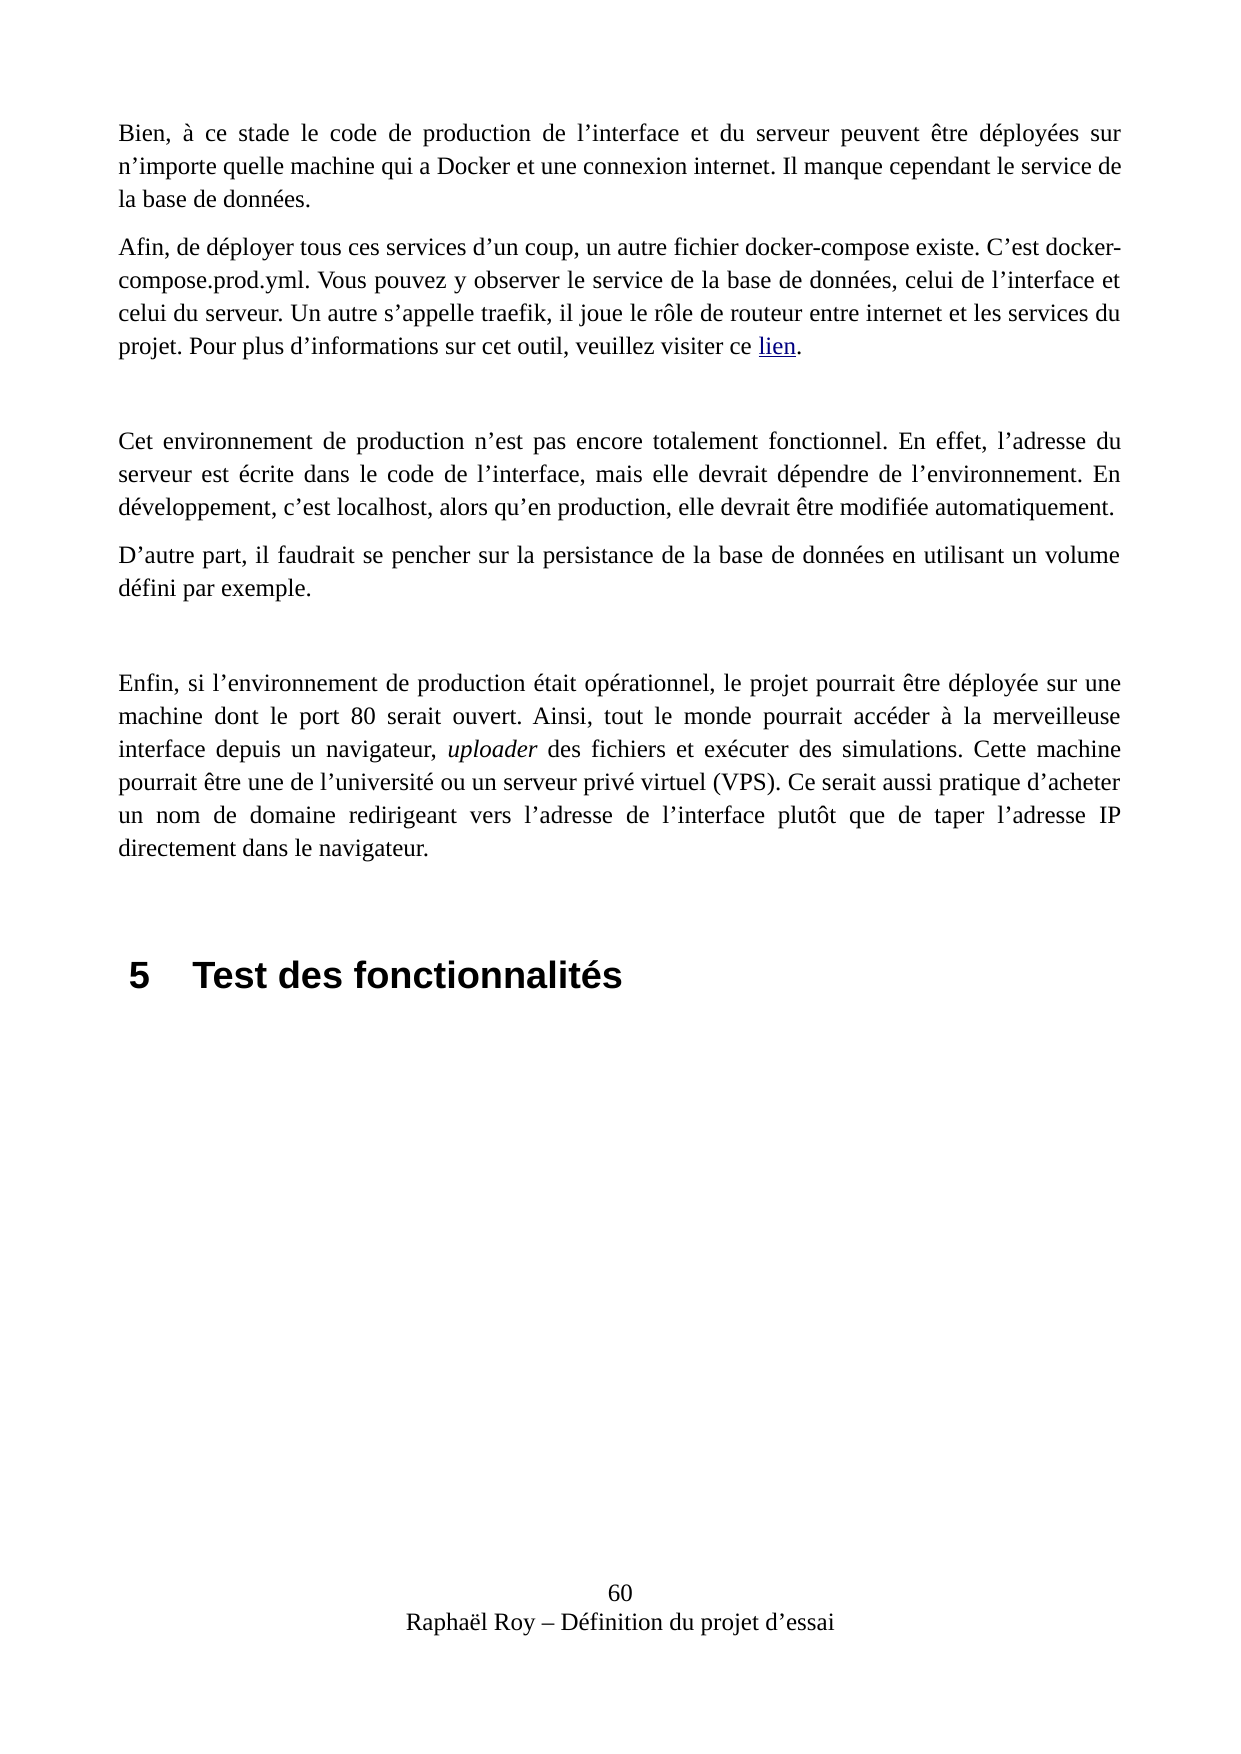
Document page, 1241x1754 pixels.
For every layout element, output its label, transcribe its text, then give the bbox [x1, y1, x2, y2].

text Cet environnement de production n’est pas encore totalement fonctionnel. En effet, l’adresse du serveur est écrite dans le code de l’interface, mais elle devrait dépendre de l’environnement. En développement, c’est localhost, alors qu’en production, elle devrait être modifiée automatiquement. [118, 426, 1122, 521]
text Bien, à ce stade le code de production de l’interface et du serveur peuvent être déployées sur n’importe quelle machine qui a Docker et une connexion internet. Il manque cependant le service de la base de données. [118, 118, 1122, 213]
subtitle Test des fonctionnalités [118, 953, 1122, 997]
text Afin, de déployer tous ces services d’un coup, un autre fichier docker-compose existe. C’est docker-compose.prod.yml. Vous pouvez y observer le service de la base de données, celui de l’interface et celui du serveur. Un autre s’appelle traefik, il joue le rôle de routeur entre internet et les services du projet. Pour plus d’informations sur cet outil, veuillez visiter ce lien. [118, 232, 1122, 359]
text D’autre part, il faudrait se pencher sur la persistance de la base de données en utilisant un volume défini par exemple. [118, 540, 1122, 601]
text Enfin, si l’environnement de production était opérationnel, le projet pourrait être déployée sur une machine dont le port 80 serait ouvert. Ainsi, tout le monde pourrait accéder à la merveilleuse interface depuis un navigateur, uploader des fichiers et exécuter des simulations. Cette machine pourrait être une de l’université ou un serveur privé virtuel (VPS). Ce serait aussi pratique d’acheter un nom de domaine redirigeant vers l’adresse de l’interface plutôt que de taper l’adresse IP directement dans le navigateur. [118, 668, 1122, 862]
